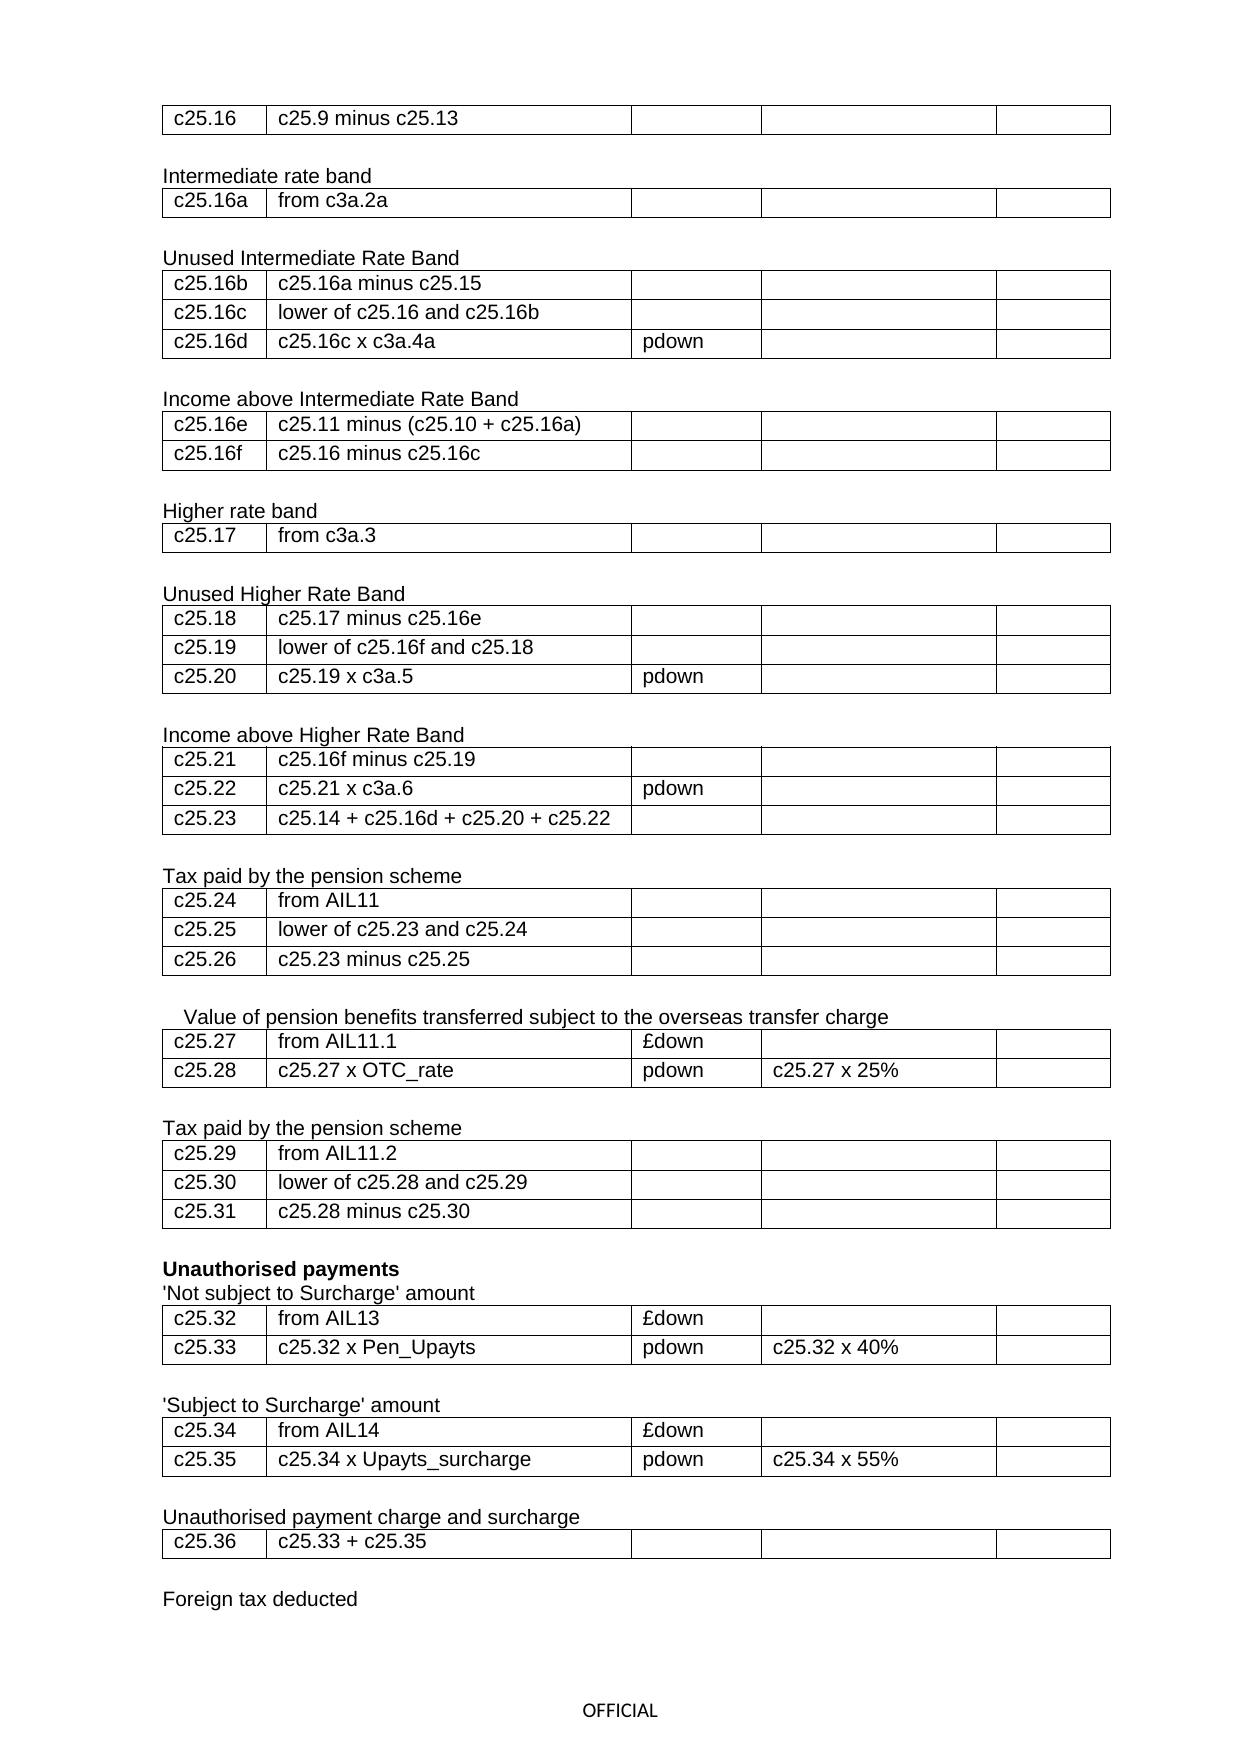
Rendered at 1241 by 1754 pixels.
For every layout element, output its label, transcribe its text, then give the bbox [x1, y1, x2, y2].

table_header [762, 1418, 996, 1446]
table_header c25.21 [163, 748, 266, 776]
table_cell pdown [632, 777, 761, 805]
table_cell [632, 918, 761, 946]
table_header c25.33 + c25.35 [267, 1530, 631, 1558]
table_header c25.16a minus c25.15 [267, 271, 631, 299]
table_header c25.17 [163, 524, 266, 552]
table_header £down [632, 1418, 761, 1446]
table_header [997, 606, 1110, 634]
table_cell [762, 636, 996, 664]
text 'Not subject to Surcharge' amount [162, 1281, 1135, 1305]
table_header [997, 271, 1110, 299]
table_cell [632, 300, 761, 328]
table_cell c25.34 x 55% [762, 1447, 996, 1476]
table_header [997, 1530, 1110, 1558]
table_header [997, 748, 1110, 776]
text Unauthorised payments [162, 1257, 1135, 1281]
table_header [762, 1030, 996, 1058]
table_header [762, 1306, 996, 1334]
table_cell c25.16f [163, 441, 266, 469]
text Unused Intermediate Rate Band [162, 246, 1135, 270]
table_header [632, 524, 761, 552]
table_cell c25.34 x Upayts_surcharge [267, 1447, 631, 1476]
table_cell [762, 106, 996, 134]
table_header [762, 271, 996, 299]
table_cell c25.31 [163, 1200, 266, 1228]
table_header [762, 524, 996, 552]
table_cell c25.16d [163, 330, 266, 358]
table_header c25.16f minus c25.19 [267, 748, 631, 776]
table_cell pdown [632, 1059, 761, 1087]
table_header c25.34 [163, 1418, 266, 1446]
table_cell [762, 441, 996, 469]
table_cell [762, 918, 996, 946]
table_cell [997, 806, 1110, 834]
text Tax paid by the pension scheme [162, 863, 1135, 887]
table_header c25.29 [163, 1141, 266, 1169]
table_header from AIL13 [267, 1306, 631, 1334]
table_header [632, 1530, 761, 1558]
table_cell c25.21 x c3a.6 [267, 777, 631, 805]
table_cell [997, 1447, 1110, 1476]
table_header c25.36 [163, 1530, 266, 1558]
table_cell [997, 665, 1110, 693]
table_header [997, 1418, 1110, 1446]
table_header [997, 524, 1110, 552]
table_cell [762, 1200, 996, 1228]
table_header [997, 1030, 1110, 1058]
table_header [762, 889, 996, 917]
table_cell lower of c25.23 and c25.24 [267, 918, 631, 946]
table_cell c25.32 x 40% [762, 1336, 996, 1364]
table_cell pdown [632, 1336, 761, 1364]
text Unused Higher Rate Band [162, 581, 1135, 605]
table_header £down [632, 1030, 761, 1058]
table_cell [997, 777, 1110, 805]
table_header [632, 412, 761, 440]
table_header c25.16b [163, 271, 266, 299]
table_cell [762, 665, 996, 693]
table_header [632, 748, 761, 776]
table_header [997, 889, 1110, 917]
table_cell [762, 947, 996, 975]
table_cell c25.22 [163, 777, 266, 805]
table_cell c25.16 minus c25.16c [267, 441, 631, 469]
table_cell c25.16c x c3a.4a [267, 330, 631, 358]
table_cell pdown [632, 330, 761, 358]
table_header [997, 1306, 1110, 1334]
table_cell [762, 300, 996, 328]
text Higher rate band [162, 499, 1135, 523]
table_cell [997, 330, 1110, 358]
table_header £down [632, 1306, 761, 1334]
table_cell [632, 806, 761, 834]
table_header from c3a.2a [267, 189, 631, 217]
text Income above Intermediate Rate Band [162, 387, 1135, 411]
table_header [762, 189, 996, 217]
table_header [632, 189, 761, 217]
table_header [762, 606, 996, 634]
text Value of pension benefits transferred subject to the overseas transfer charge [183, 1004, 1135, 1028]
table_cell lower of c25.28 and c25.29 [267, 1171, 631, 1199]
table_cell [997, 441, 1110, 469]
table_cell c25.9 minus c25.13 [267, 106, 631, 134]
table_header [762, 748, 996, 776]
table_header c25.16a [163, 189, 266, 217]
table_cell [762, 330, 996, 358]
table_cell c25.14 + c25.16d + c25.20 + c25.22 [267, 806, 631, 834]
table_header from AIL14 [267, 1418, 631, 1446]
table_cell c25.20 [163, 665, 266, 693]
table_header [632, 271, 761, 299]
table_cell c25.28 minus c25.30 [267, 1200, 631, 1228]
table_cell c25.19 [163, 636, 266, 664]
table_cell [632, 441, 761, 469]
table_header c25.17 minus c25.16e [267, 606, 631, 634]
text Foreign tax deducted [162, 1587, 1135, 1611]
table_cell c25.25 [163, 918, 266, 946]
text Tax paid by the pension scheme [162, 1116, 1135, 1140]
table_header c25.16e [163, 412, 266, 440]
table_cell pdown [632, 1447, 761, 1476]
table_cell c25.23 minus c25.25 [267, 947, 631, 975]
table_cell lower of c25.16 and c25.16b [267, 300, 631, 328]
table_header [997, 189, 1110, 217]
table_cell [632, 1171, 761, 1199]
table_header [632, 889, 761, 917]
table_header c25.24 [163, 889, 266, 917]
table_cell [997, 918, 1110, 946]
table_header [632, 1141, 761, 1169]
table_header from AIL11.1 [267, 1030, 631, 1058]
text Income above Higher Rate Band [162, 722, 1135, 746]
table_cell [997, 106, 1110, 134]
table_cell [997, 1336, 1110, 1364]
table_cell [632, 106, 761, 134]
table_header c25.18 [163, 606, 266, 634]
text Unauthorised payment charge and surcharge [162, 1505, 1135, 1529]
table_cell [632, 1200, 761, 1228]
table_cell c25.32 x Pen_Upayts [267, 1336, 631, 1364]
table_header c25.32 [163, 1306, 266, 1334]
table_cell [997, 947, 1110, 975]
table_cell c25.33 [163, 1336, 266, 1364]
table_cell [997, 1171, 1110, 1199]
table_cell c25.23 [163, 806, 266, 834]
table_header c25.11 minus (c25.10 + c25.16a) [267, 412, 631, 440]
table_header from AIL11.2 [267, 1141, 631, 1169]
table_cell c25.27 x OTC_rate [267, 1059, 631, 1087]
table_cell [632, 636, 761, 664]
table_cell [762, 777, 996, 805]
table_cell [632, 947, 761, 975]
table_cell [762, 806, 996, 834]
table_cell c25.16c [163, 300, 266, 328]
table_cell c25.26 [163, 947, 266, 975]
text Intermediate rate band [162, 163, 1135, 187]
table_cell [997, 300, 1110, 328]
table_header [632, 606, 761, 634]
table_cell c25.35 [163, 1447, 266, 1476]
table_header from c3a.3 [267, 524, 631, 552]
table_header from AIL11 [267, 889, 631, 917]
table_header [997, 1141, 1110, 1169]
table_cell c25.19 x c3a.5 [267, 665, 631, 693]
table_cell c25.30 [163, 1171, 266, 1199]
table_cell [997, 1059, 1110, 1087]
table_cell c25.16 [163, 106, 266, 134]
table_cell [997, 1200, 1110, 1228]
table_cell c25.27 x 25% [762, 1059, 996, 1087]
table_header [762, 1141, 996, 1169]
table_header [762, 412, 996, 440]
table_cell pdown [632, 665, 761, 693]
table_cell lower of c25.16f and c25.18 [267, 636, 631, 664]
table_header c25.27 [163, 1030, 266, 1058]
table_cell c25.28 [163, 1059, 266, 1087]
table_header [762, 1530, 996, 1558]
table_header [997, 412, 1110, 440]
table_cell [762, 1171, 996, 1199]
table_cell [997, 636, 1110, 664]
text 'Subject to Surcharge' amount [162, 1393, 1135, 1417]
